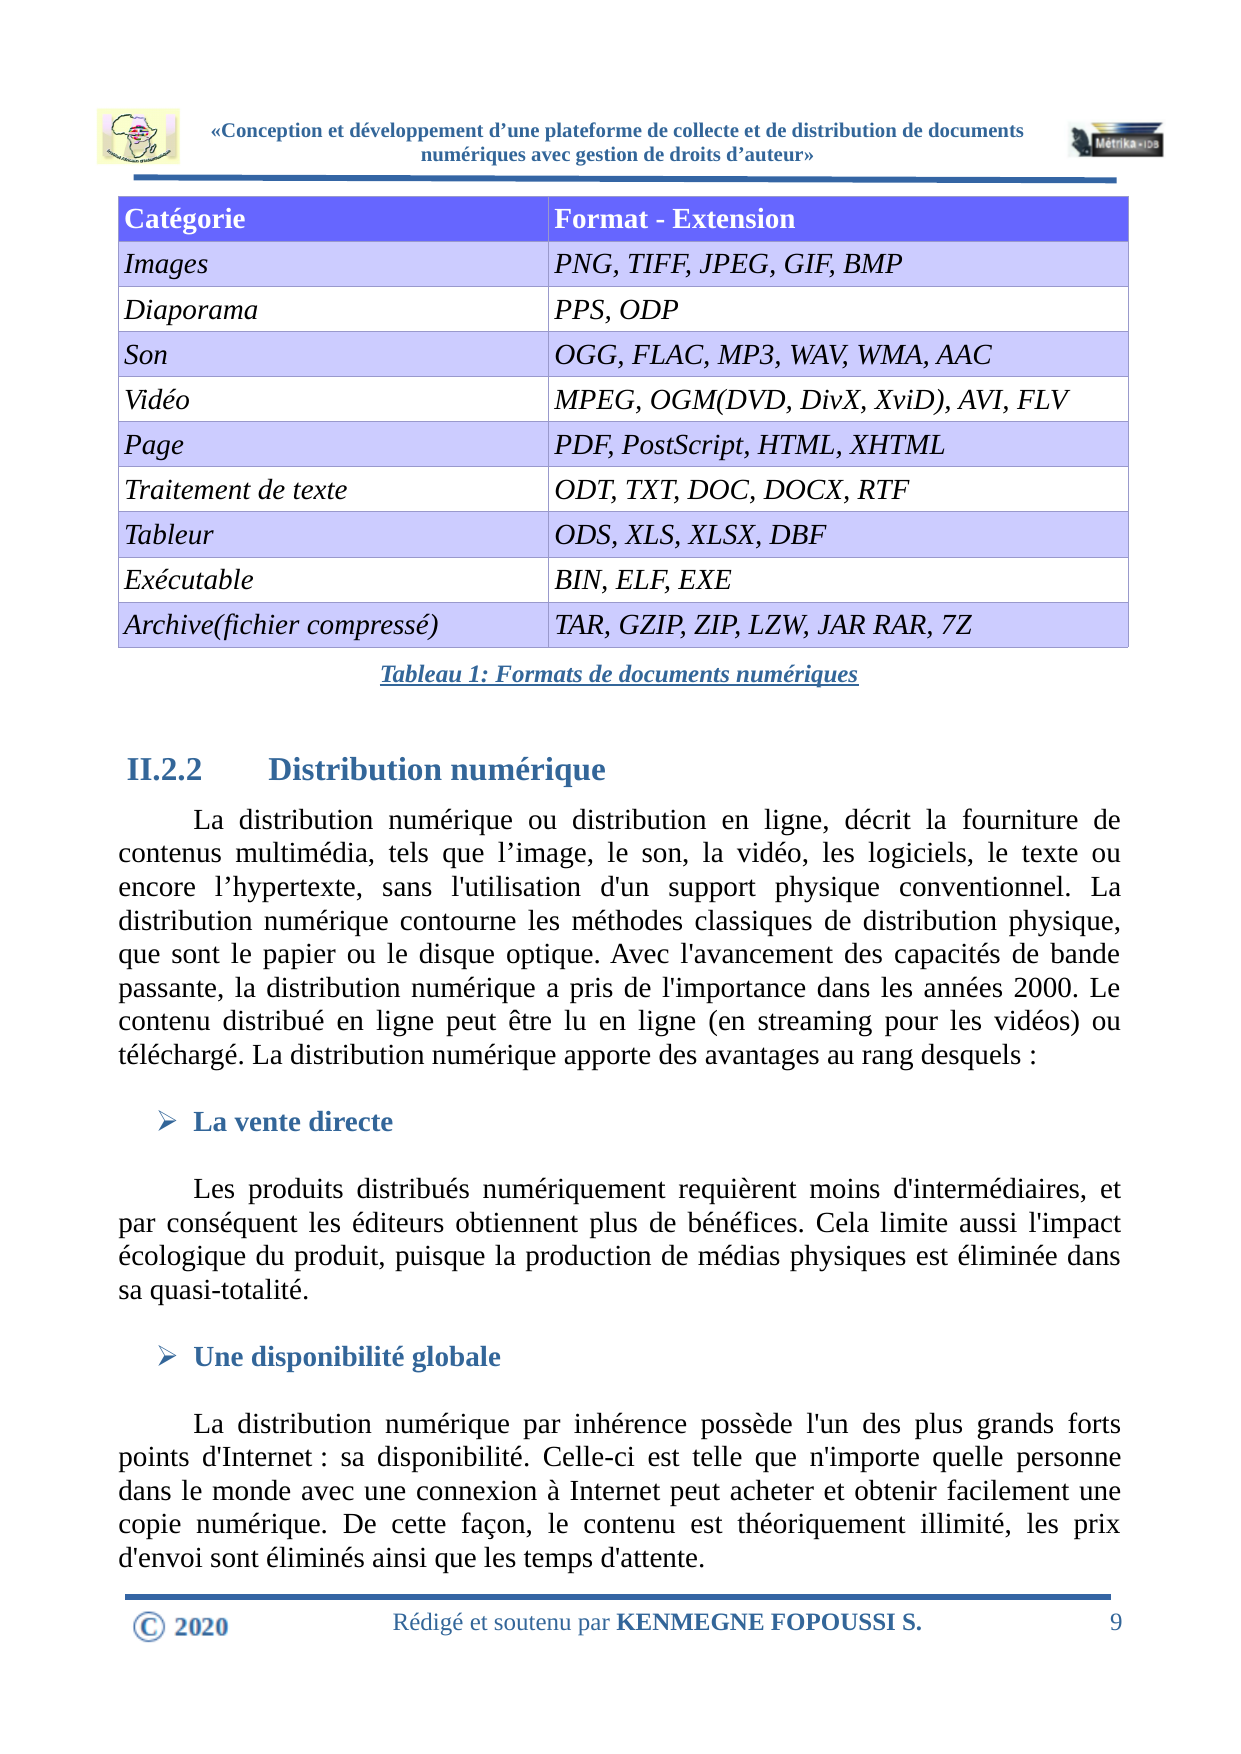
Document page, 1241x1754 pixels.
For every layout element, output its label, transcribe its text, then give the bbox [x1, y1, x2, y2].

text Tableau 1: Formats de documents numériques [118, 659, 1122, 688]
table_cell ODT, TXT, DOC, DOCX, RTF [549, 467, 1128, 511]
table_cell PDF, PostScript, HTML, XHTML [549, 422, 1128, 466]
table_cell PPS, ODP [549, 287, 1128, 331]
table_cell MPEG, OGM(DVD, DivX, XviD), AVI, FLV [549, 377, 1128, 421]
table_cell OGG, FLAC, MP3, WAV, WMA, AAC [549, 332, 1128, 376]
table_cell Tableur [119, 512, 548, 557]
list Une disponibilité globale [156, 1339, 1122, 1372]
table_cell ODS, XLS, XLSX, DBF [549, 512, 1128, 557]
picture [1063, 116, 1168, 160]
picture [126, 1604, 231, 1647]
picture [95, 107, 182, 166]
table_cell Images [119, 242, 548, 286]
table_cell Vidéo [119, 377, 548, 421]
text La distribution numérique ou distribution en ligne, décrit la fourniture de contenus multimédia, tels que l’image, le son, la vidéo, les logiciels, le texte ou encore l’hypertexte, sans l'utilisation d'un support physique conventionnel. La distribution numérique contourne les méthodes classiques de distribution physique, que sont le papier ou le disque optique. Avec l'avancement des capacités de bande passante, la distribution numérique a pris de l'importance dans les années 2000. Le contenu distribué en ligne peut être lu en ligne (en streaming pour les vidéos) ou téléchargé. La distribution numérique apporte des avantages au rang desquels : [118, 802, 1122, 1070]
table_header Format - Extension [549, 197, 1128, 241]
text Les produits distribués numériquement requièrent moins d'intermédiaires, et par conséquent les éditeurs obtiennent plus de bénéfices. Cela limite aussi l'impact écologique du produit, puisque la production de médias physiques est éliminée dans sa quasi-totalité. [118, 1171, 1122, 1305]
subtitle Distribution numérique [118, 749, 1122, 787]
table_cell Page [119, 422, 548, 466]
text La distribution numérique par inhérence possède l'un des plus grands forts points d'Internet : sa disponibilité. Celle-ci est telle que n'importe quelle personne dans le monde avec une connexion à Internet peut acheter et obtenir facilement une copie numérique. De cette façon, le contenu est théoriquement illimité, les prix d'envoi sont éliminés ainsi que les temps d'attente. [118, 1406, 1122, 1574]
table_cell Exécutable [119, 558, 548, 602]
table_cell Traitement de texte [119, 467, 548, 511]
table_cell TAR, GZIP, ZIP, LZW, JAR RAR, 7Z [549, 603, 1128, 647]
table_cell Son [119, 332, 548, 376]
table_cell Archive(fichier compressé) [119, 603, 548, 647]
table_cell Diaporama [119, 287, 548, 331]
list La vente directe [156, 1104, 1122, 1138]
table_cell BIN, ELF, EXE [549, 558, 1128, 602]
table_header Catégorie [119, 197, 548, 241]
table_cell PNG, TIFF, JPEG, GIF, BMP [549, 242, 1128, 286]
